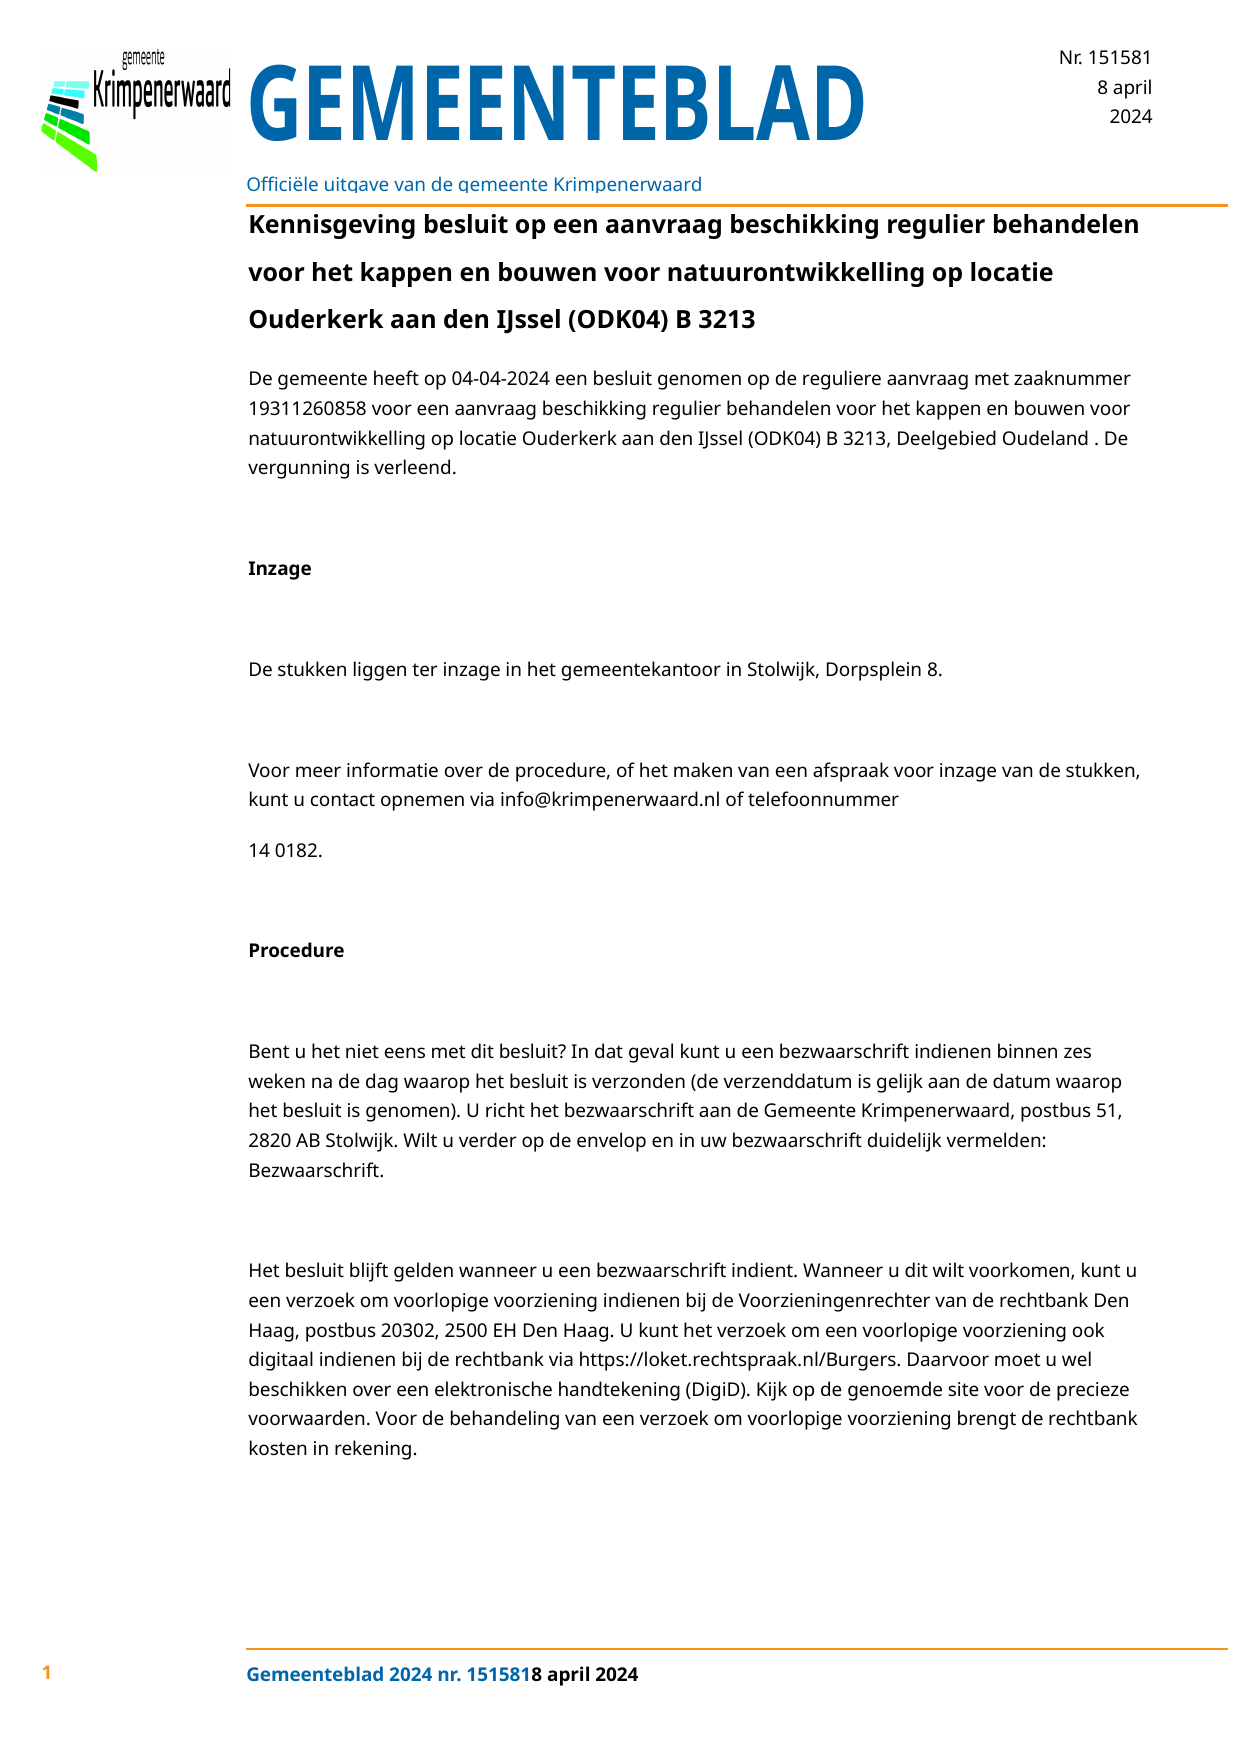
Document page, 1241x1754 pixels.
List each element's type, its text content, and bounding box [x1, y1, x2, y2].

text De stukken liggen ter inzage in het gemeentekantoor in Stolwijk, Dorpsplein 8. [248, 656, 1152, 682]
text De gemeente heeft op 04-04-2024 een besluit genomen op de reguliere aanvraag met zaaknummer 19311260858 voor een aanvraag beschikking regulier behandelen voor het kappen en bouwen voor natuurontwikkelling op locatie Ouderkerk aan den IJssel (ODK04) B 3213, Deelgebied Oudeland . De vergunning is verleend. [248, 366, 1152, 480]
text 14 0182. [248, 837, 1152, 862]
text Bent u het niet eens met dit besluit? In dat geval kunt u een bezwaarschrift indienen binnen zes weken na de dag waarop het besluit is verzonden (de verzenddatum is gelijk aan de datum waarop het besluit is genomen). U richt het bezwaarschrift aan de Gemeente Krimpenerwaard, postbus 51, 2820 AB Stolwijk. Wilt u verder op de envelop en in uw bezwaarschrift duidelijk vermelden: Bezwaarschrift. [248, 1038, 1152, 1182]
text Inzage [248, 555, 1152, 581]
text Kennisgeving besluit op een aanvraag beschikking regulier behandelen voor het kappen en bouwen voor natuurontwikkelling op locatie Ouderkerk aan den IJssel (ODK04) B 3213 [248, 207, 1152, 336]
text Voor meer informatie over de procedure, of het maken van een afspraak voor inzage van de stukken, kunt u contact opnemen via info@krimpenerwaard.nl of telefoonnummer [248, 757, 1152, 812]
text Procedure [248, 938, 1152, 963]
picture [41, 47, 231, 172]
text Het besluit blijft gelden wanneer u een bezwaarschrift indient. Wanneer u dit wilt voorkomen, kunt u een verzoek om voorlopige voorziening indienen bij de Voorzieningenrechter van de rechtbank Den Haag, postbus 20302, 2500 EH Den Haag. U kunt het verzoek om een voorlopige voorziening ook digitaal indienen bij de rechtbank via https://loket.rechtspraak.nl/Burgers. Daarvoor moet u wel beschikken over een elektronische handtekening (DigiD). Kijk op de genoemde site voor de precieze voorwaarden. Voor de behandeling van een verzoek om voorlopige voorziening brengt de rechtbank kosten in rekening. [248, 1258, 1152, 1461]
